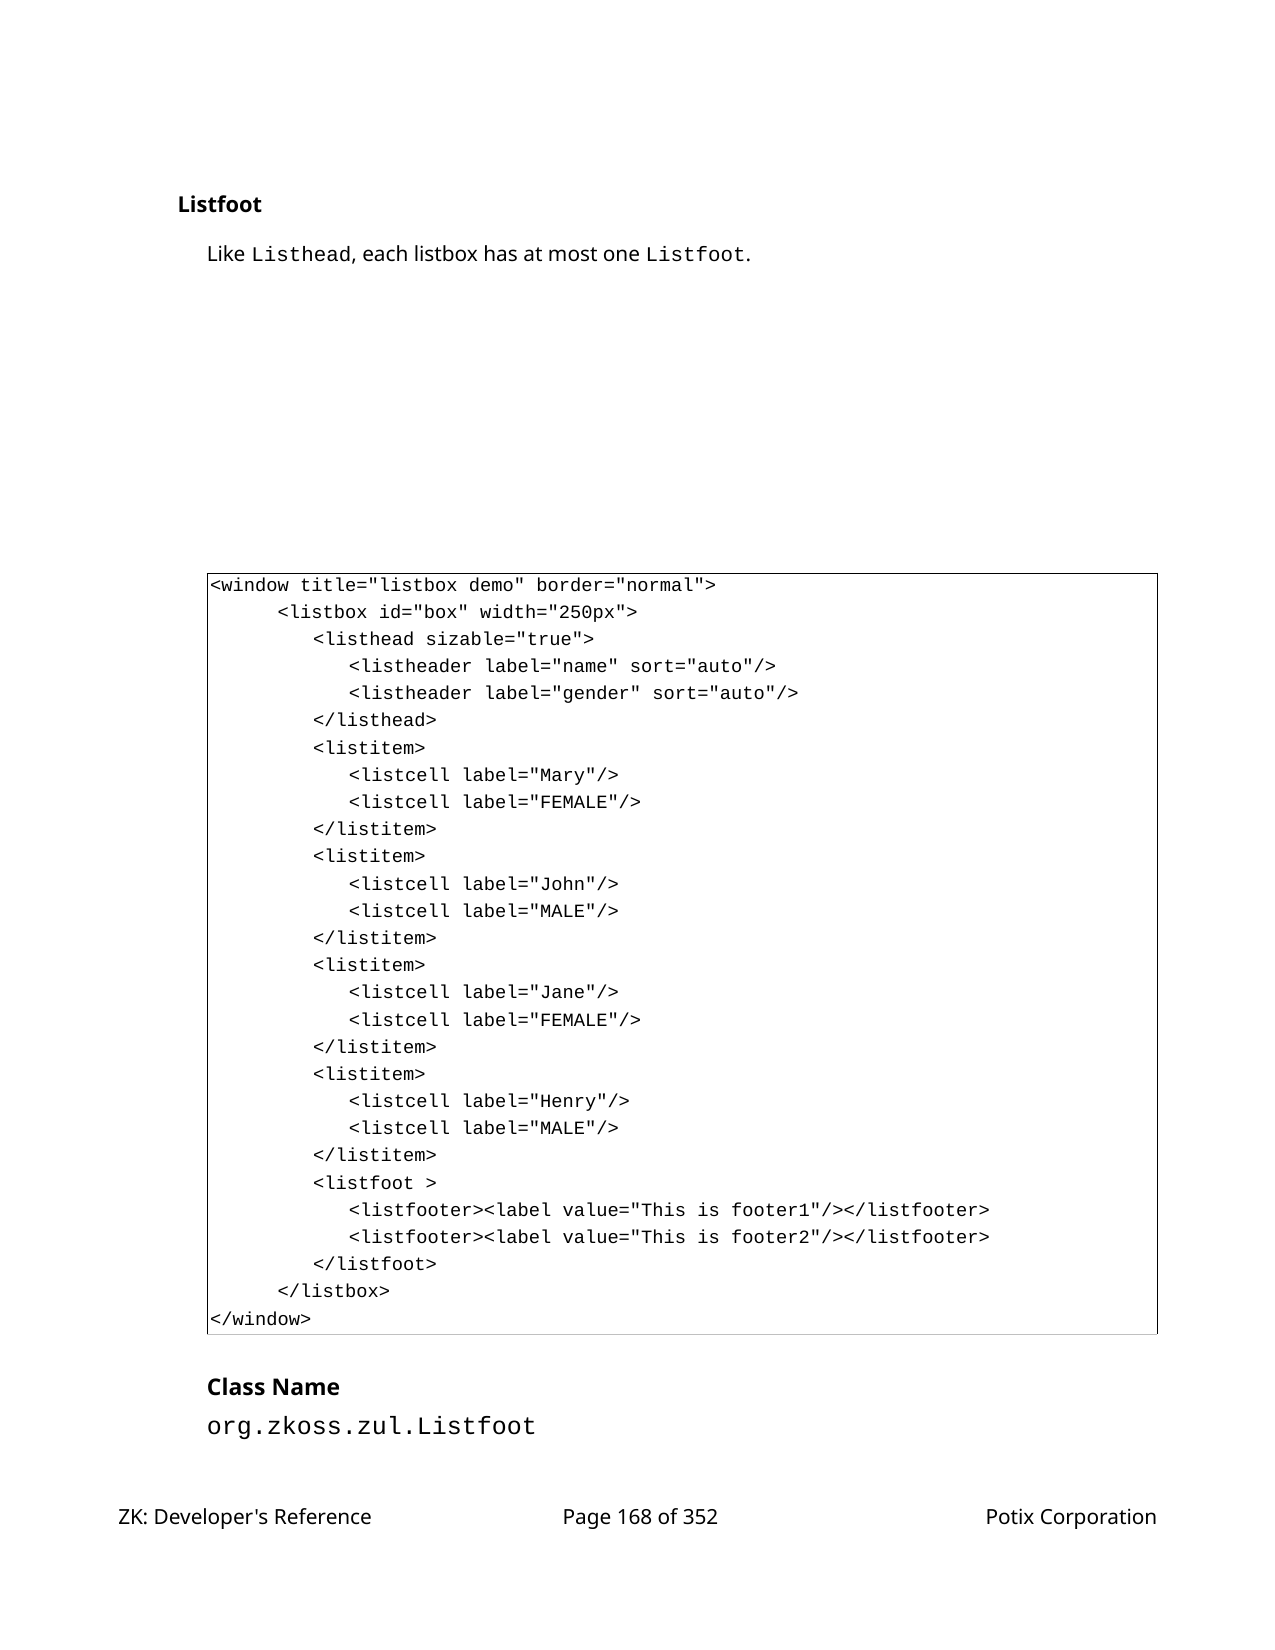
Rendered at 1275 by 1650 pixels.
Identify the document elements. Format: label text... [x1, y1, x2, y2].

text <listhead sizable="true"> [208, 627, 1157, 651]
text </listfoot> [208, 1252, 1157, 1276]
text <listcell label="John"/> [208, 871, 1157, 896]
text <listcell label="FEMALE"/> [208, 790, 1157, 814]
text </listitem> [208, 926, 1157, 950]
text <listfooter><label value="This is footer2"/></listfooter> [208, 1225, 1157, 1249]
text org.zkoss.zul.Listfoot [207, 1414, 1157, 1442]
text <listitem> [208, 953, 1157, 977]
text <listheader label="name" sort="auto"/> [208, 654, 1157, 678]
subtitle Class Name [207, 1370, 1157, 1402]
text </listitem> [208, 817, 1157, 841]
text <listcell label="FEMALE"/> [208, 1007, 1157, 1032]
text <listfooter><label value="This is footer1"/></listfooter> [208, 1198, 1157, 1222]
text <listheader label="gender" sort="auto"/> [208, 681, 1157, 705]
text <listcell label="MALE"/> [208, 1116, 1157, 1140]
text <listcell label="Jane"/> [208, 980, 1157, 1004]
text <listcell label="Mary"/> [208, 763, 1157, 787]
text <listcell label="Henry"/> [208, 1089, 1157, 1113]
text <window title="listbox demo" border="normal"> [208, 574, 1157, 597]
text <listbox id="box" width="250px"> [208, 599, 1157, 624]
text </listhead> [208, 708, 1157, 733]
text </listbox> [208, 1279, 1157, 1303]
text <listcell label="MALE"/> [208, 899, 1157, 923]
text </listitem> [208, 1143, 1157, 1168]
text <listitem> [208, 736, 1157, 760]
text Like Listhead, each listbox has at most one Listfoot. [207, 239, 1157, 268]
text <listitem> [208, 844, 1157, 868]
subtitle Listfoot [177, 189, 1157, 219]
text <listitem> [208, 1062, 1157, 1086]
text </window> [208, 1306, 1157, 1334]
text <listfoot > [208, 1171, 1157, 1195]
text </listitem> [208, 1034, 1157, 1059]
